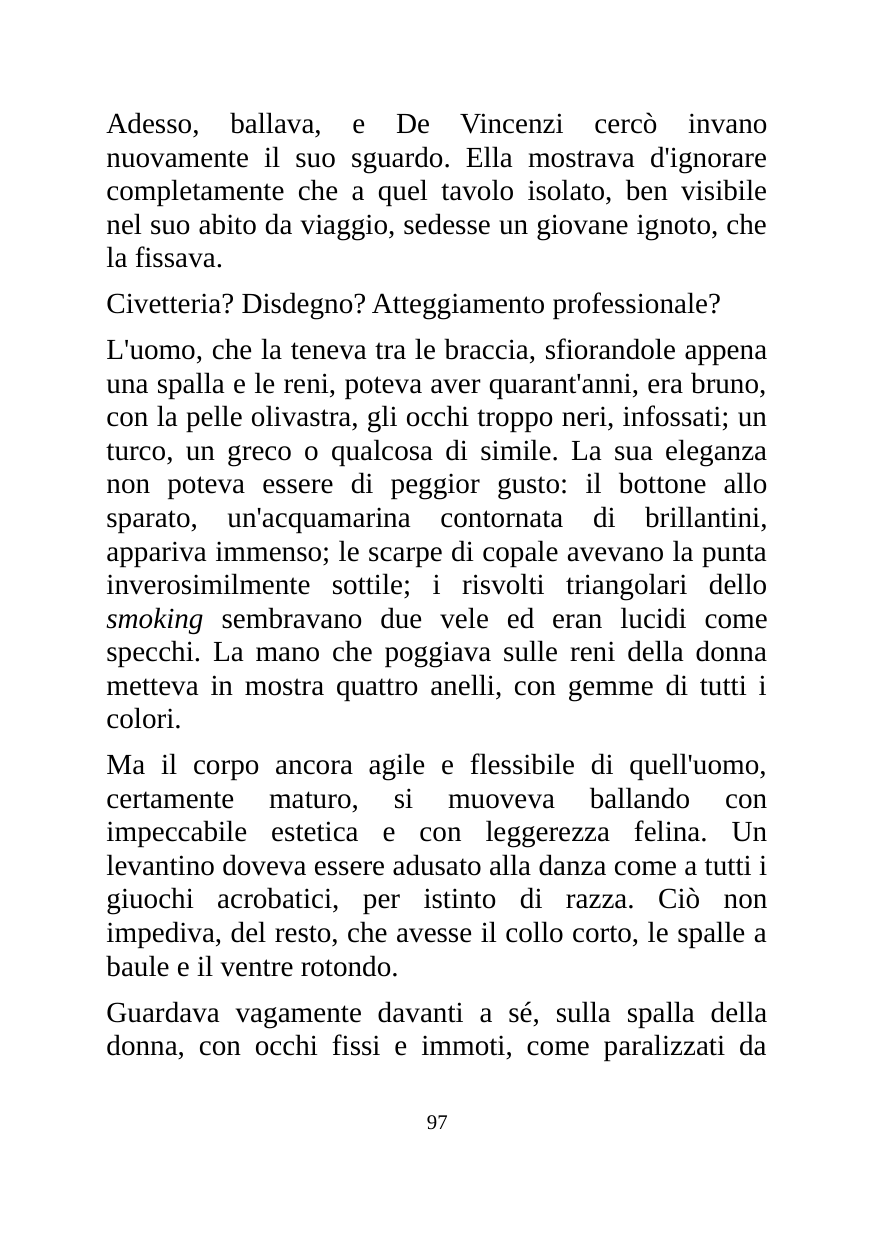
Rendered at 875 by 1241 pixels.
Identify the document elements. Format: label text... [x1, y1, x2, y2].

text Civetteria? Disdegno? Atteggiamento professionale? [106, 286, 768, 320]
text Ma il corpo ancora agile e flessibile di quell'uomo, certamente maturo, si muoveva ballando con impeccabile estetica e con leggerezza felina. Un levantino doveva essere adusato alla danza come a tutti i giuochi acrobatici, per istinto di razza. Ciò non impediva, del resto, che avesse il collo corto, le spalle a baule e il ventre rotondo. [106, 747, 768, 982]
text L'uomo, che la teneva tra le braccia, sfiorandole appena una spalla e le reni, poteva aver quarant'anni, era bruno, con la pelle olivastra, gli occhi troppo neri, infossati; un turco, un greco o qualcosa di simile. La sua eleganza non poteva essere di peggior gusto: il bottone allo sparato, un'acquamarina contornata di brillantini, appariva immenso; le scarpe di copale avevano la punta inverosimilmente sottile; i risvolti triangolari dello smoking sembravano due vele ed eran lucidi come specchi. La mano che poggiava sulle reni della donna metteva in mostra quattro anelli, con gemme di tutti i colori. [106, 332, 768, 735]
text Adesso, ballava, e De Vincenzi cercò invano nuovamente il suo sguardo. Ella mostrava d'ignorare completamente che a quel tavolo isolato, ben visibile nel suo abito da viaggio, sedesse un giovane ignoto, che la fissava. [106, 106, 768, 274]
text Guardava vagamente davanti a sé, sulla spalla della donna, con occhi fissi e immoti, come paralizzati da [106, 995, 768, 1062]
